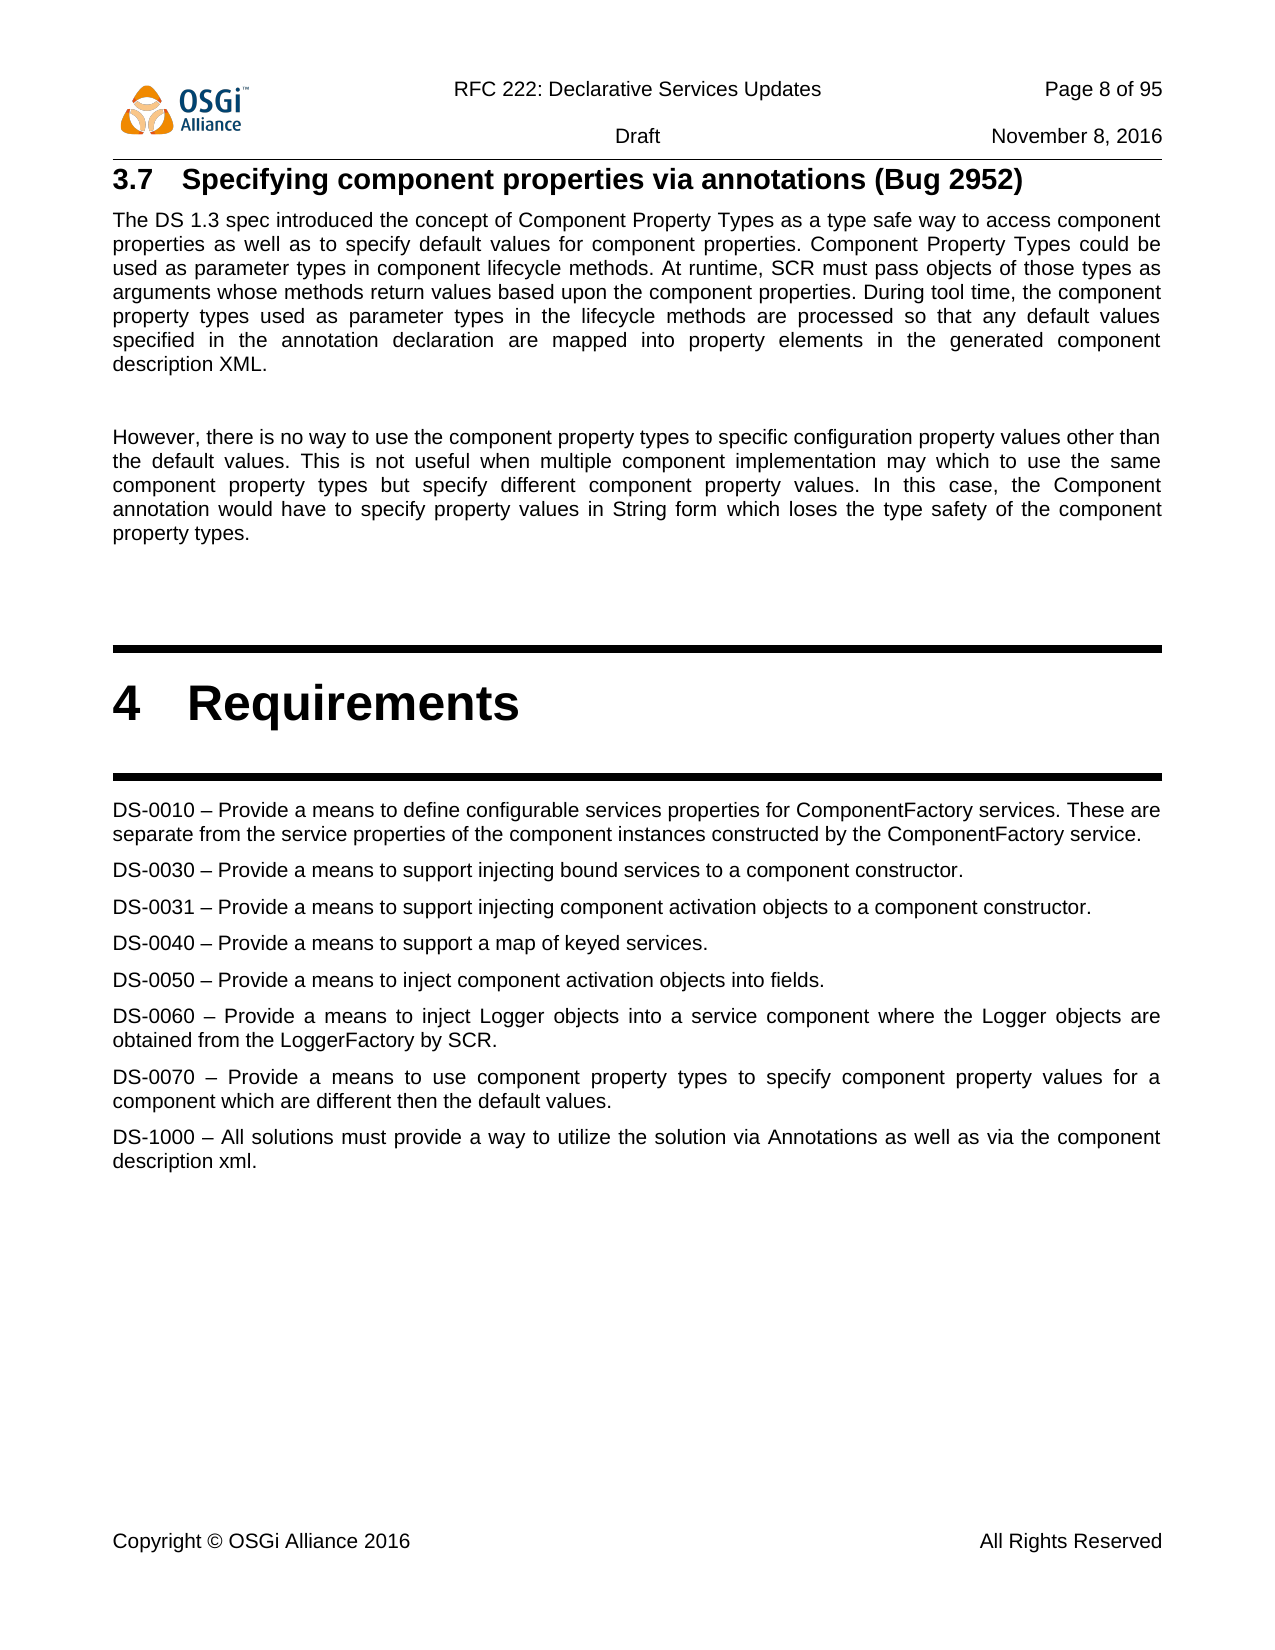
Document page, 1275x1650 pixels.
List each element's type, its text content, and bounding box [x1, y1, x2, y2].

text The DS 1.3 spec introduced the concept of Component Property Types as a type safe way to access component properties as well as to specify default values for component properties. Component Property Types could be used as parameter types in component lifecycle methods. At runtime, SCR must pass objects of those types as arguments whose methods return values based upon the component properties. During tool time, the component property types used as parameter types in the lifecycle methods are processed so that any default values specified in the annotation declaration are mapped into property elements in the generated component description XML. [112, 208, 1162, 376]
text DS-0031 – Provide a means to support injecting component activation objects to a component constructor. [112, 895, 1162, 919]
subtitle Specifying component properties via annotations (Bug 2952) [112, 160, 1162, 196]
picture [113, 78, 257, 142]
text DS-0060 – Provide a means to inject Logger objects into a service component where the Logger objects are obtained from the LoggerFactory by SCR. [112, 1004, 1162, 1052]
subtitle Requirements [112, 646, 1162, 781]
text DS-0070 – Provide a means to use component property types to specify component property values for a component which are different then the default values. [112, 1064, 1162, 1112]
text DS-0030 – Provide a means to support injecting bound services to a component constructor. [112, 858, 1162, 882]
text However, there is no way to use the component property types to specific configuration property values other than the default values. This is not useful when multiple component implementation may which to use the same component property types but specify different component property values. In this case, the Component annotation would have to specify property values in String form which loses the type safety of the component property types. [112, 425, 1162, 544]
text DS-1000 – All solutions must provide a way to utilize the solution via Annotations as well as via the component description xml. [112, 1125, 1162, 1173]
text DS-0010 – Provide a means to define configurable services properties for ComponentFactory services. These are separate from the service properties of the component instances constructed by the ComponentFactory service. [112, 798, 1162, 846]
text DS-0040 – Provide a means to support a map of keyed services. [112, 931, 1162, 955]
text DS-0050 – Provide a means to inject component activation objects into fields. [112, 968, 1162, 992]
